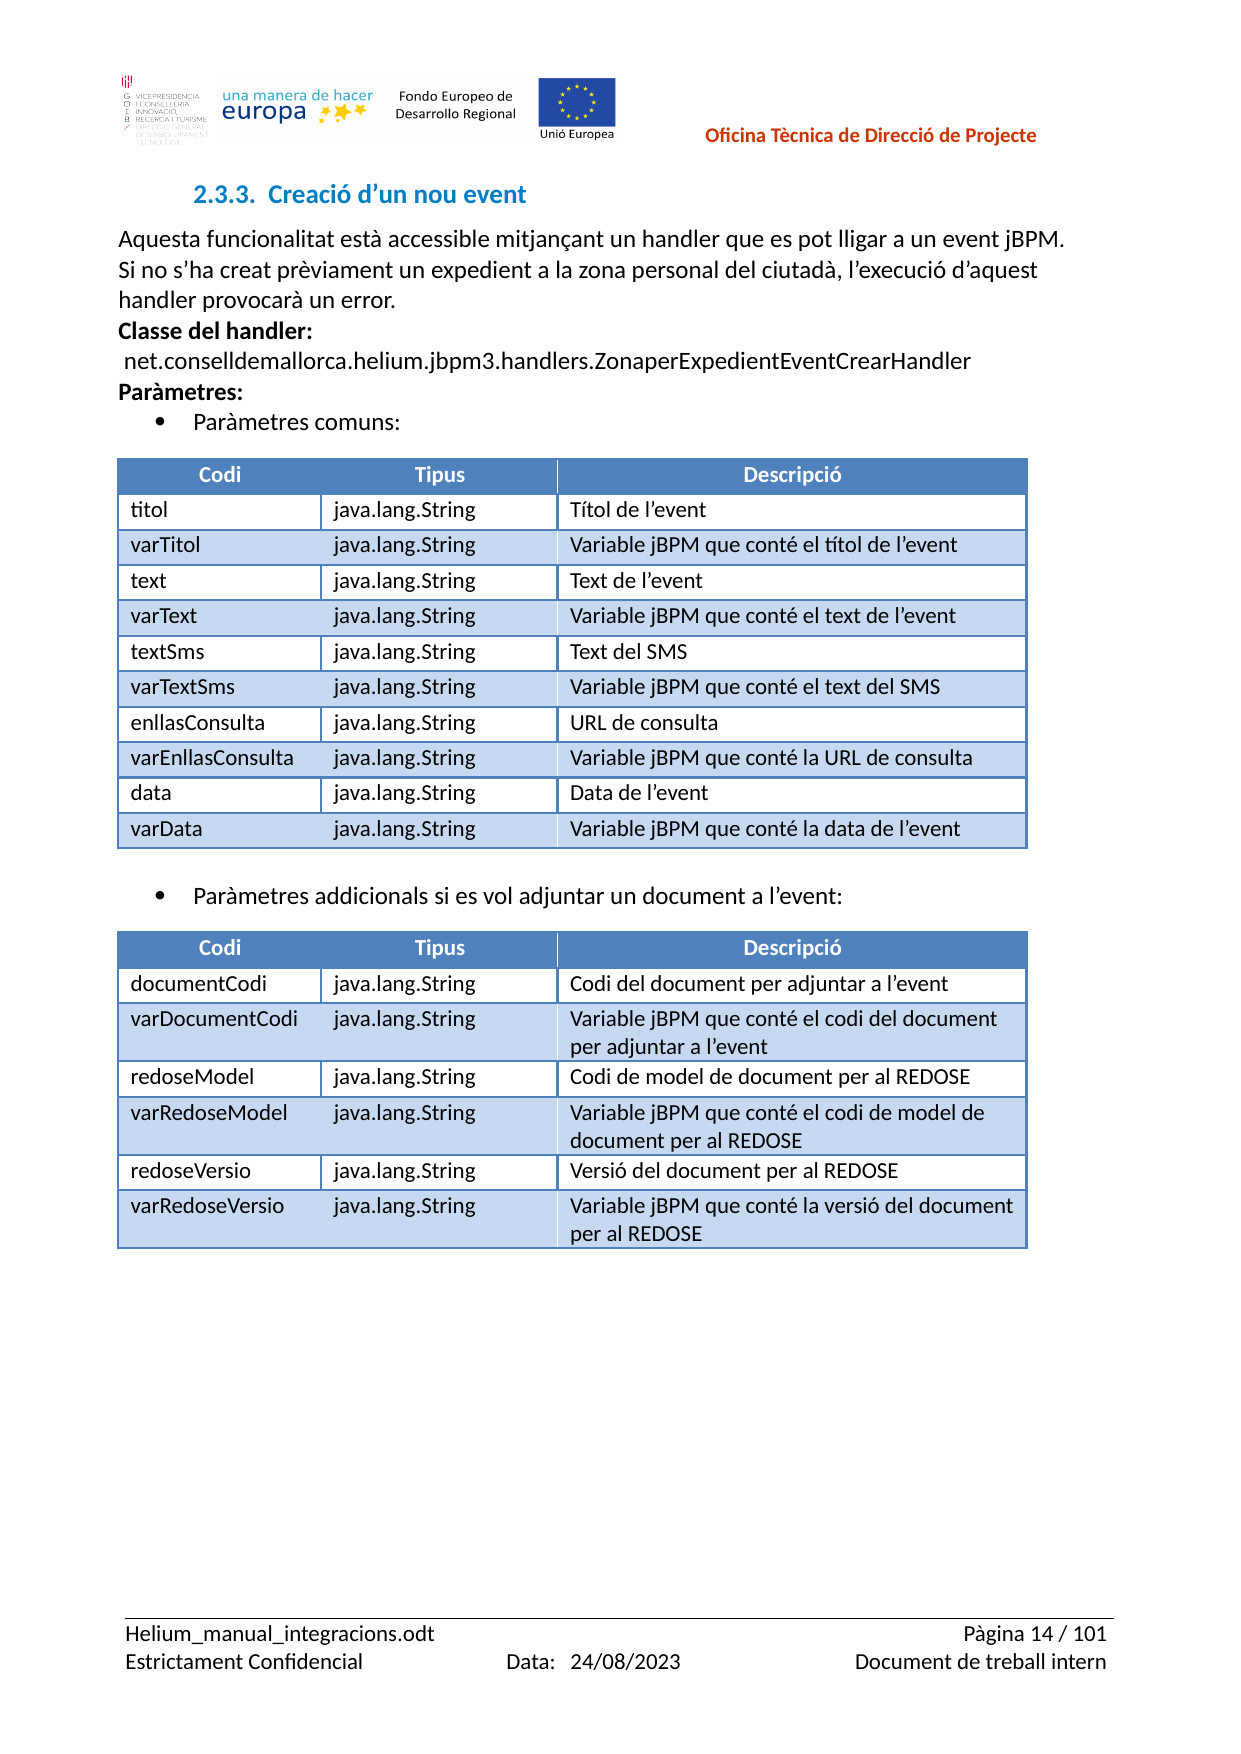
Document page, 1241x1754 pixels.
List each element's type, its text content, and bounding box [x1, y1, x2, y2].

table_cell textSms [119, 637, 320, 670]
list Paràmetres comuns: [156, 406, 1122, 437]
table_cell Text de l’event [559, 566, 1025, 599]
table_cell java.lang.String [321, 743, 557, 776]
table_cell varRedoseModel [119, 1098, 321, 1154]
table_cell java.lang.String [322, 637, 556, 670]
table_cell java.lang.String [322, 708, 556, 741]
table_cell Variable jBPM que conté la data de l’event [558, 814, 1025, 847]
text Classe del handler: [118, 315, 1122, 345]
table_cell redoseModel [119, 1062, 320, 1096]
list Paràmetres addicionals si es vol adjuntar un document a l’event: [156, 880, 1122, 910]
table_cell URL de consulta [559, 708, 1025, 741]
table_cell java.lang.String [322, 566, 556, 599]
table_cell Data de l’event [559, 779, 1025, 812]
picture [118, 73, 213, 147]
table_cell Text del SMS [559, 637, 1025, 670]
table_cell Variable jBPM que conté el text del SMS [558, 672, 1025, 706]
table_cell titol [119, 495, 320, 528]
table_cell java.lang.String [321, 1098, 557, 1154]
text Aquesta funcionalitat està accessible mitjançant un handler que es pot lligar a un event jBPM. [118, 223, 1122, 254]
table_cell varTitol [119, 531, 321, 564]
table_cell java.lang.String [322, 969, 556, 1002]
table_header Codi [119, 933, 321, 967]
table_header Codi [119, 460, 321, 493]
table_cell redoseVersio [119, 1156, 320, 1189]
table_cell varDocumentCodi [119, 1004, 321, 1060]
table_cell Variable jBPM que conté el codi de model de document per al REDOSE [558, 1098, 1025, 1154]
table_cell Variable jBPM que conté el títol de l’event [558, 531, 1025, 564]
text net.conselldemallorca.helium.jbpm3.handlers.ZonaperExpedientEventCrearHandler [118, 345, 1122, 376]
table_cell java.lang.String [321, 601, 557, 635]
table_cell Títol de l’event [559, 495, 1025, 528]
table_cell varEnllasConsulta [119, 743, 321, 776]
text Si no s’ha creat prèviament un expedient a la zona personal del ciutadà, l’execució d’aquest handler provocarà un error. [118, 254, 1122, 315]
table_header Tipus [321, 460, 557, 493]
picture [219, 73, 621, 147]
table_cell java.lang.String [322, 779, 556, 812]
table_cell java.lang.String [321, 1191, 557, 1247]
table_cell varData [119, 814, 321, 847]
table_cell varRedoseVersio [119, 1191, 321, 1247]
table_header Descripció [558, 933, 1025, 967]
table_cell Variable jBPM que conté la versió del document per al REDOSE [558, 1191, 1025, 1247]
table_cell java.lang.String [322, 1156, 556, 1189]
table_cell text [119, 566, 320, 599]
table_cell Codi del document per adjuntar a l’event [559, 969, 1025, 1002]
table_cell java.lang.String [321, 814, 557, 847]
table_cell documentCodi [119, 969, 320, 1002]
table_cell Variable jBPM que conté el codi del document per adjuntar a l’event [558, 1004, 1025, 1060]
subtitle Creació d’un nou event [193, 178, 1122, 211]
table_cell java.lang.String [321, 672, 557, 706]
text Paràmetres: [118, 376, 1122, 406]
table_cell enllasConsulta [119, 708, 320, 741]
table_header Descripció [558, 460, 1025, 493]
table_cell Variable jBPM que conté la URL de consulta [558, 743, 1025, 776]
table_cell java.lang.String [321, 531, 557, 564]
table_cell Variable jBPM que conté el text de l’event [558, 601, 1025, 635]
table_cell Versió del document per al REDOSE [559, 1156, 1025, 1189]
table_header Tipus [321, 933, 557, 967]
table_cell varTextSms [119, 672, 321, 706]
table_cell java.lang.String [321, 1004, 557, 1060]
table_cell Codi de model de document per al REDOSE [559, 1062, 1025, 1096]
table_cell java.lang.String [322, 495, 556, 528]
table_cell varText [119, 601, 321, 635]
table_cell java.lang.String [322, 1062, 556, 1096]
table_cell data [119, 779, 320, 812]
